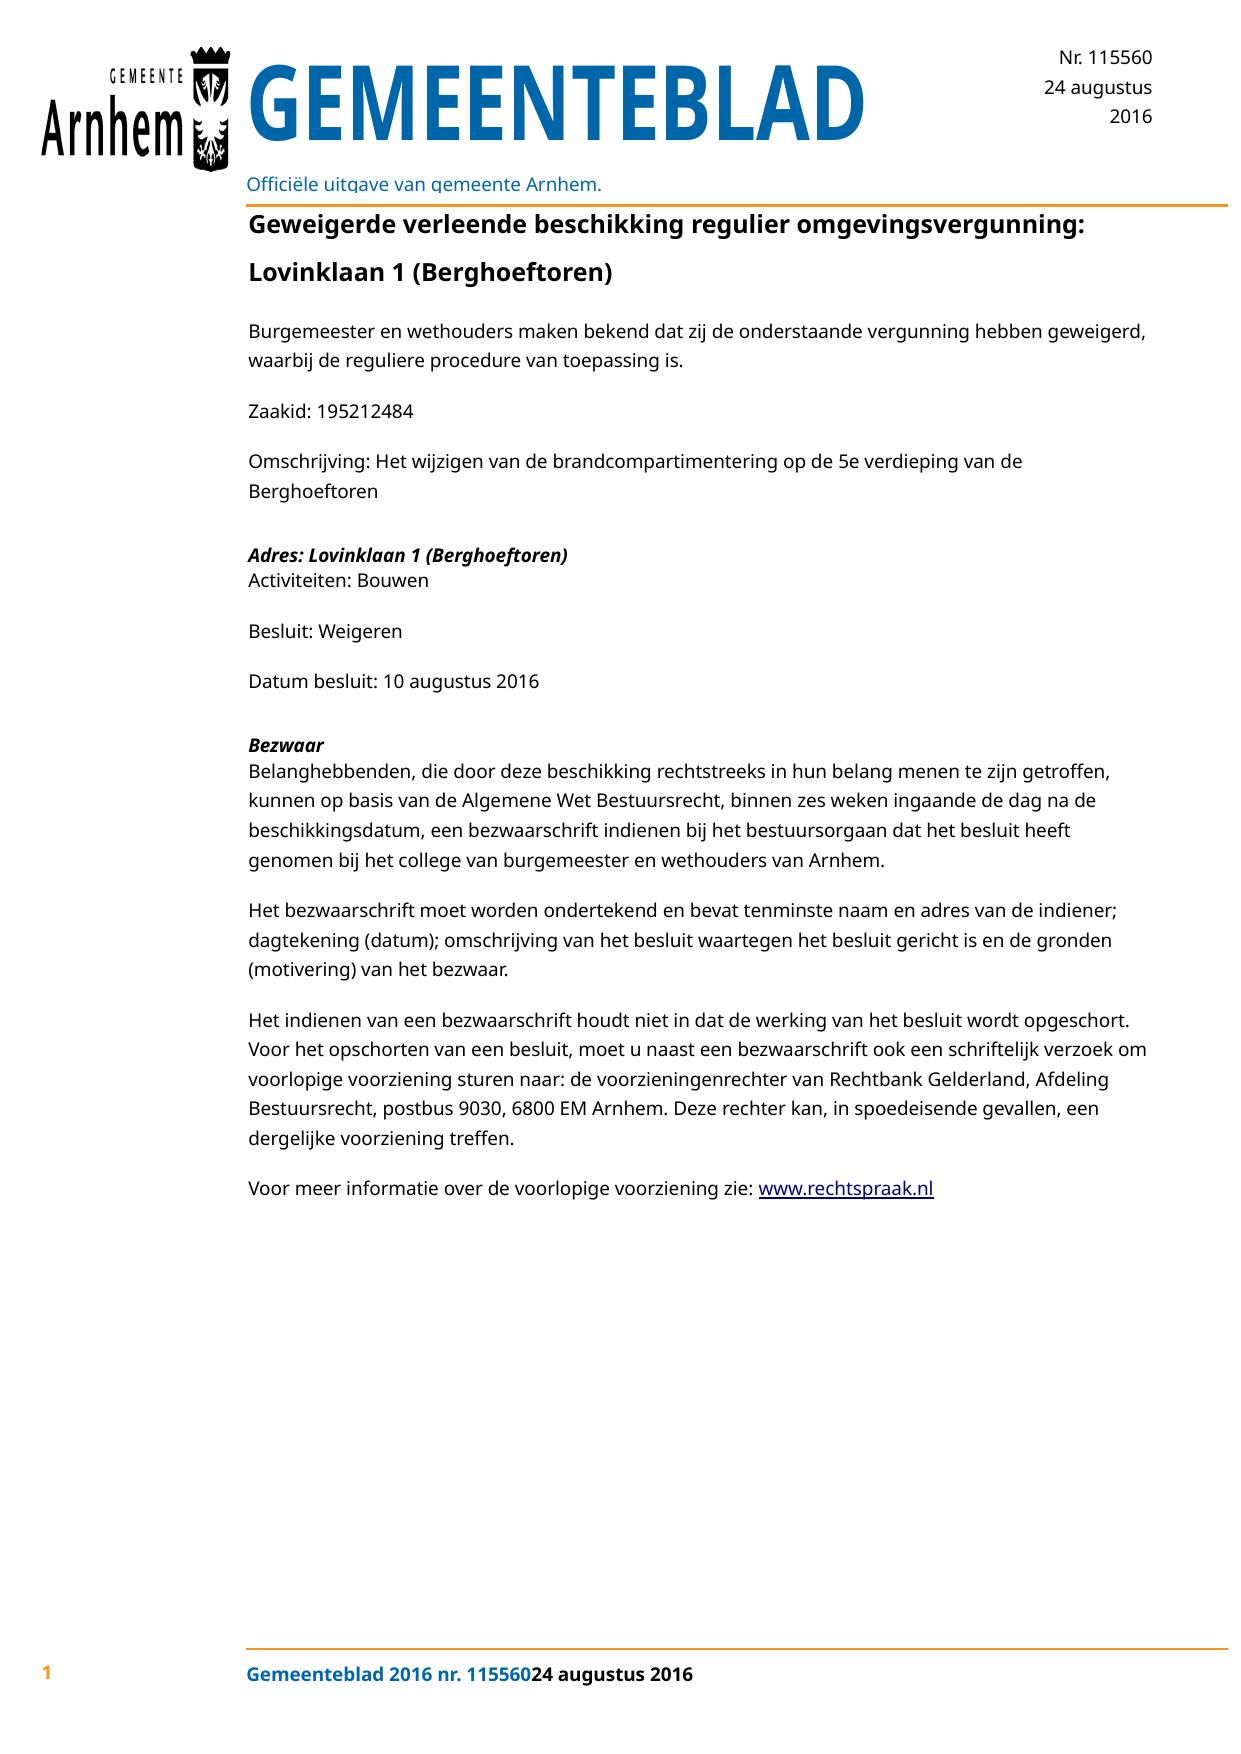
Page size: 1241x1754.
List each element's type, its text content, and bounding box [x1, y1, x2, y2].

picture [41, 47, 231, 172]
text Zaakid: 195212484 [248, 398, 1152, 424]
text Geweigerde verleende beschikking regulier omgevingsvergunning: Lovinklaan 1 (Berghoeftoren) [248, 207, 1152, 288]
text Omschrijving: Het wijzigen van de brandcompartimentering op de 5e verdieping van de Berghoeftoren [248, 448, 1152, 504]
text Bezwaar [248, 732, 1152, 758]
text Het bezwaarschrift moet worden ondertekend en bevat tenminste naam en adres van de indiener; dagtekening (datum); omschrijving van het besluit waartegen het besluit gericht is en de gronden (motivering) van het bezwaar. [248, 897, 1152, 982]
text Besluit: Weigeren [248, 618, 1152, 644]
text Burgemeester en wethouders maken bekend dat zij de onderstaande vergunning hebben geweigerd, waarbij de reguliere procedure van toepassing is. [248, 318, 1152, 373]
text Adres: Lovinklaan 1 (Berghoeftoren) [248, 542, 1152, 568]
text Datum besluit: 10 augustus 2016 [248, 668, 1152, 694]
text Voor meer informatie over de voorlopige voorziening zie: www.rechtspraak.nl [248, 1176, 1152, 1201]
text Activiteiten: Bouwen [248, 568, 1152, 593]
text Belanghebbenden, die door deze beschikking rechtstreeks in hun belang menen te zijn getroffen, kunnen op basis van de Algemene Wet Bestuursrecht, binnen zes weken ingaande de dag na de beschikkingsdatum, een bezwaarschrift indienen bij het bestuursorgaan dat het besluit heeft genomen bij het college van burgemeester en wethouders van Arnhem. [248, 758, 1152, 873]
text Het indienen van een bezwaarschrift houdt niet in dat de werking van het besluit wordt opgeschort. Voor het opschorten van een besluit, moet u naast een bezwaarschrift ook een schriftelijk verzoek om voorlopige voorziening sturen naar: de voorzieningenrechter van Rechtbank Gelderland, Afdeling Bestuursrecht, postbus 9030, 6800 EM Arnhem. Deze rechter kan, in spoedeisende gevallen, een dergelijke voorziening treffen. [248, 1007, 1152, 1151]
